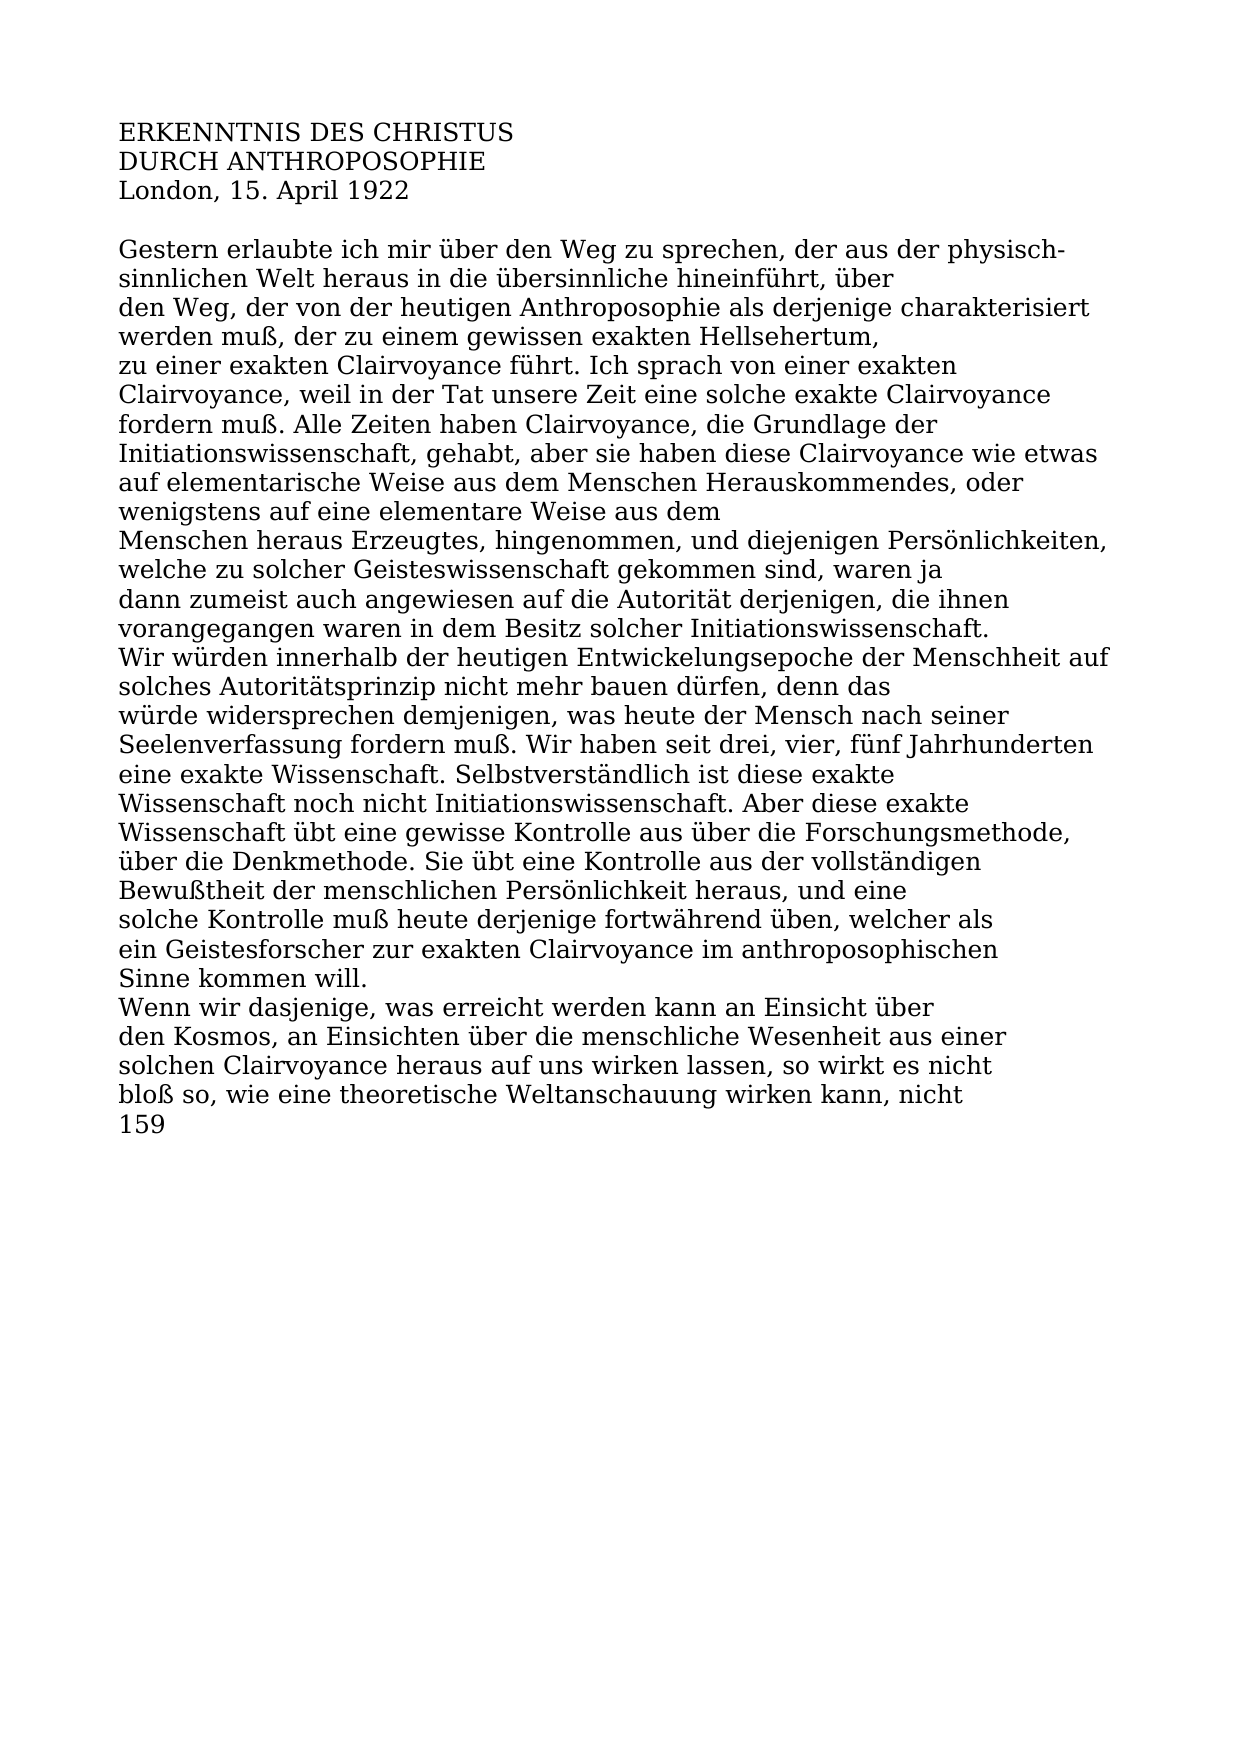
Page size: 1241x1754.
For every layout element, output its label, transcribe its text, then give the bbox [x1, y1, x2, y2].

text solchen Clairvoyance heraus auf uns wirken lassen, so wirkt es nicht [118, 1051, 1122, 1081]
text Wenn wir dasjenige, was erreicht werden kann an Einsicht über [118, 993, 1122, 1022]
text zu einer exakten Clairvoyance führt. Ich sprach von einer exakten [118, 351, 1122, 381]
text Menschen heraus Erzeugtes, hingenommen, und diejenigen Persönlichkeiten, welche zu solcher Geisteswissenschaft gekommen sind, waren ja [118, 526, 1122, 585]
text solche Kontrolle muß heute derjenige fortwährend üben, welcher als [118, 906, 1122, 935]
text dann zumeist auch angewiesen auf die Autorität derjenigen, die ihnen [118, 585, 1122, 614]
text London, 15. April 1922 [118, 176, 1122, 206]
text 159 [118, 1110, 1122, 1139]
text Gestern erlaubte ich mir über den Weg zu sprechen, der aus der physisch-sinnlichen Welt heraus in die übersinnliche hineinführt, über [118, 235, 1122, 293]
text Sinne kommen will. [118, 964, 1122, 993]
text ERKENNTNIS DES CHRISTUS [118, 118, 1122, 147]
text den Kosmos, an Einsichten über die menschliche Wesenheit aus einer [118, 1022, 1122, 1051]
text DURCH ANTHROPOSOPHIE [118, 147, 1122, 176]
text ein Geistesforscher zur exakten Clairvoyance im anthroposophischen [118, 935, 1122, 964]
text Seelenverfassung fordern muß. Wir haben seit drei, vier, fünf Jahrhunderten eine exakte Wissenschaft. Selbstverständlich ist diese exakte [118, 731, 1122, 789]
text den Weg, der von der heutigen Anthroposophie als derjenige charakterisiert werden muß, der zu einem gewissen exakten Hellsehertum, [118, 293, 1122, 351]
text würde widersprechen demjenigen, was heute der Mensch nach seiner [118, 701, 1122, 731]
text vorangegangen waren in dem Besitz solcher Initiationswissenschaft. [118, 614, 1122, 643]
text Wir würden innerhalb der heutigen Entwickelungsepoche der Menschheit auf solches Autoritätsprinzip nicht mehr bauen dürfen, denn das [118, 643, 1122, 701]
text Wissenschaft übt eine gewisse Kontrolle aus über die Forschungsmethode, über die Denkmethode. Sie übt eine Kontrolle aus der vollständigen Bewußtheit der menschlichen Persönlichkeit heraus, und eine [118, 818, 1122, 906]
text bloß so, wie eine theoretische Weltanschauung wirken kann, nicht [118, 1081, 1122, 1110]
text Clairvoyance, weil in der Tat unsere Zeit eine solche exakte Clairvoyance fordern muß. Alle Zeiten haben Clairvoyance, die Grundlage der Initiationswissenschaft, gehabt, aber sie haben diese Clairvoyance wie etwas auf elementarische Weise aus dem Menschen Herauskommendes, oder wenigstens auf eine elementare Weise aus dem [118, 381, 1122, 526]
text Wissenschaft noch nicht Initiationswissenschaft. Aber diese exakte [118, 789, 1122, 818]
